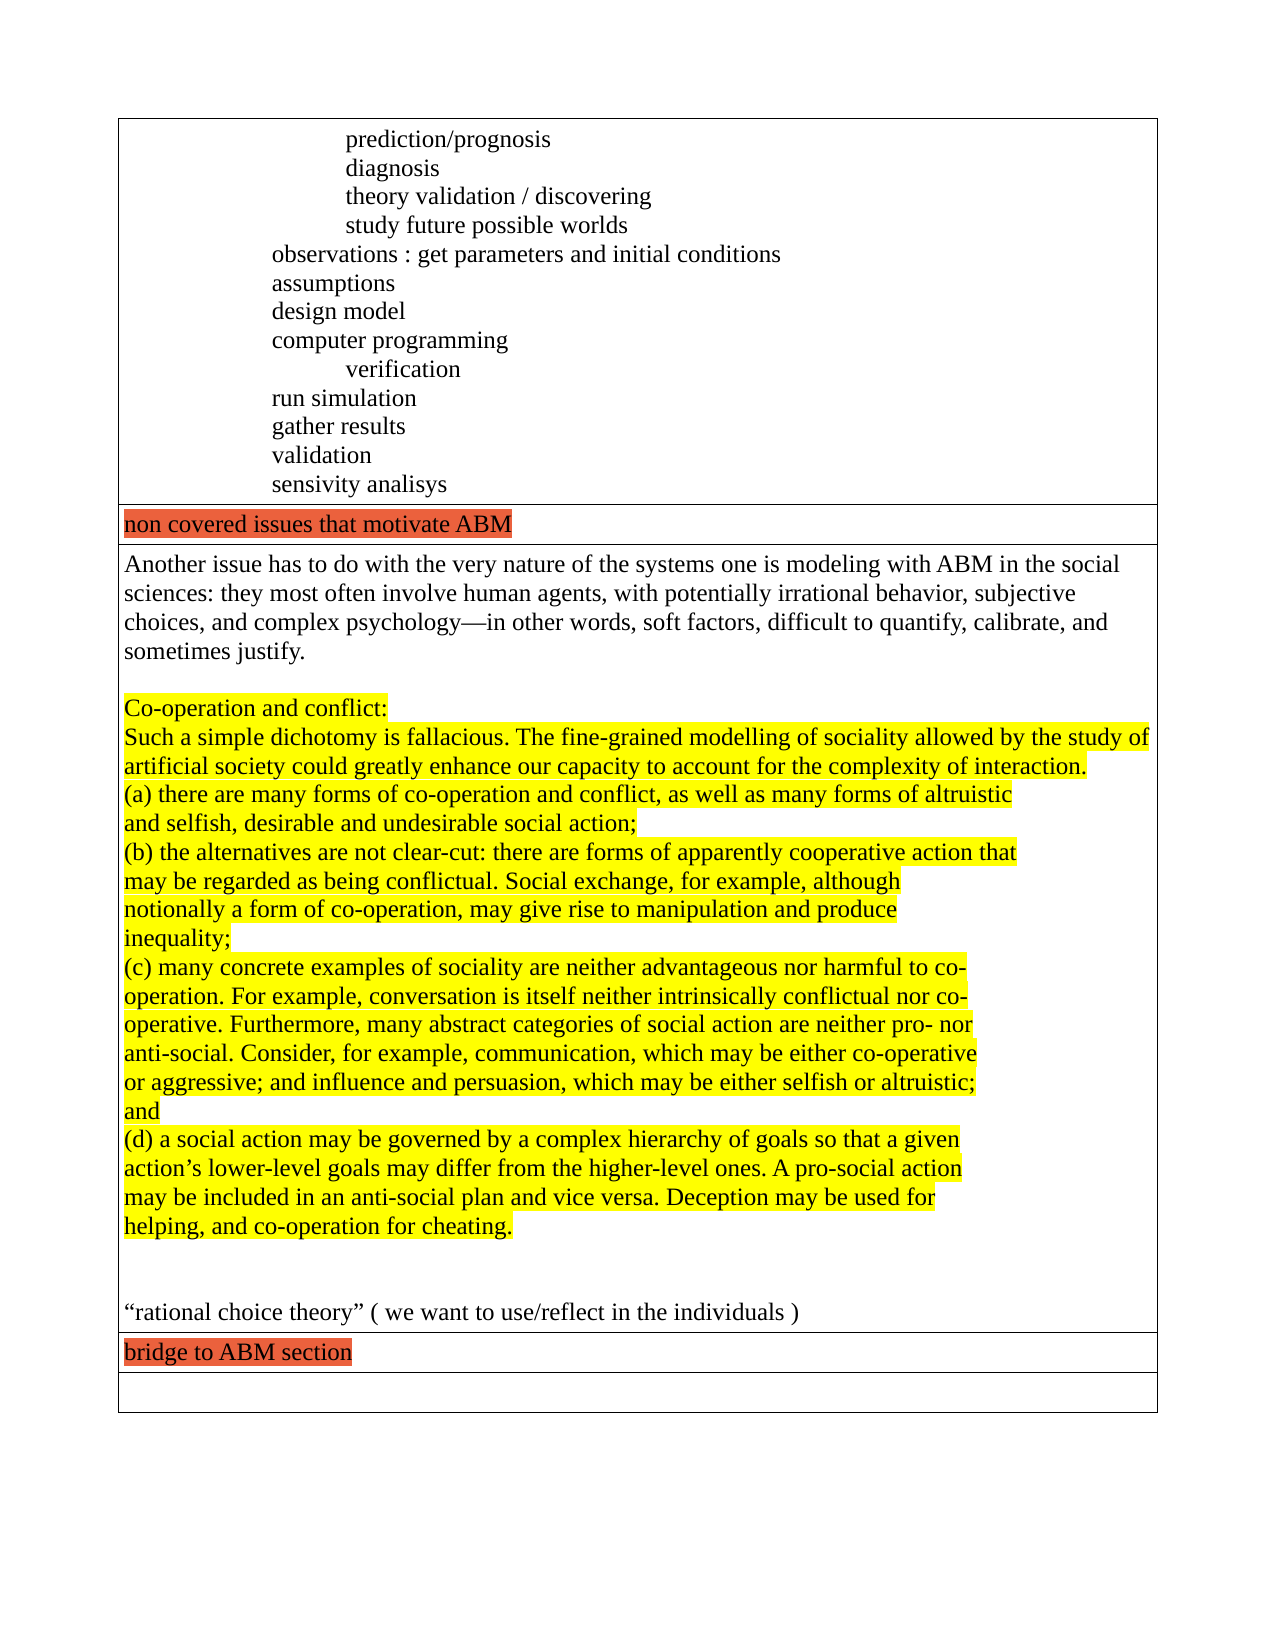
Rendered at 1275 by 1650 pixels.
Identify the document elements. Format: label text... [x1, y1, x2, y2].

table_cell non covered issues that motivate ABM [119, 505, 1157, 544]
table_cell [119, 1373, 1157, 1412]
table_cell bridge to ABM section [119, 1333, 1157, 1372]
table_cell prediction/prognosis diagnosis theory validation / discovering study future possible worlds observations : get parameters and initial conditions assumptions design model computer programming verification run simulation gather results validation sensivity analisys [119, 119, 1157, 503]
table_cell Another issue has to do with the very nature of the systems one is modeling with ABM in the social sciences: they most often involve human agents, with potentially irrational behavior, subjective choices, and complex psychology—in other words, soft factors, difficult to quantify, calibrate, and sometimes justify. Co-operation and conflict: Such a simple dichotomy is fallacious. The fine-grained modelling of sociality allowed by the study of artificial society could greatly enhance our capacity to account for the complexity of interaction. (a) there are many forms of co-operation and conflict, as well as many forms of altruistic and selfish, desirable and undesirable social action; (b) the alternatives are not clear-cut: there are forms of apparently cooperative action that may be regarded as being conflictual. Social exchange, for example, although notionally a form of co-operation, may give rise to manipulation and produce inequality; (c) many concrete examples of sociality are neither advantageous nor harmful to co- operation. For example, conversation is itself neither intrinsically conflictual nor co- operative. Furthermore, many abstract categories of social action are neither pro- nor anti-social. Consider, for example, communication, which may be either co-operative or aggressive; and influence and persuasion, which may be either selfish or altruistic; and (d) a social action may be governed by a complex hierarchy of goals so that a given action’s lower-level goals may differ from the higher-level ones. A pro-social action may be included in an anti-social plan and vice versa. Deception may be used for helping, and co-operation for cheating. “rational choice theory” ( we want to use/reflect in the individuals ) [119, 545, 1157, 1332]
